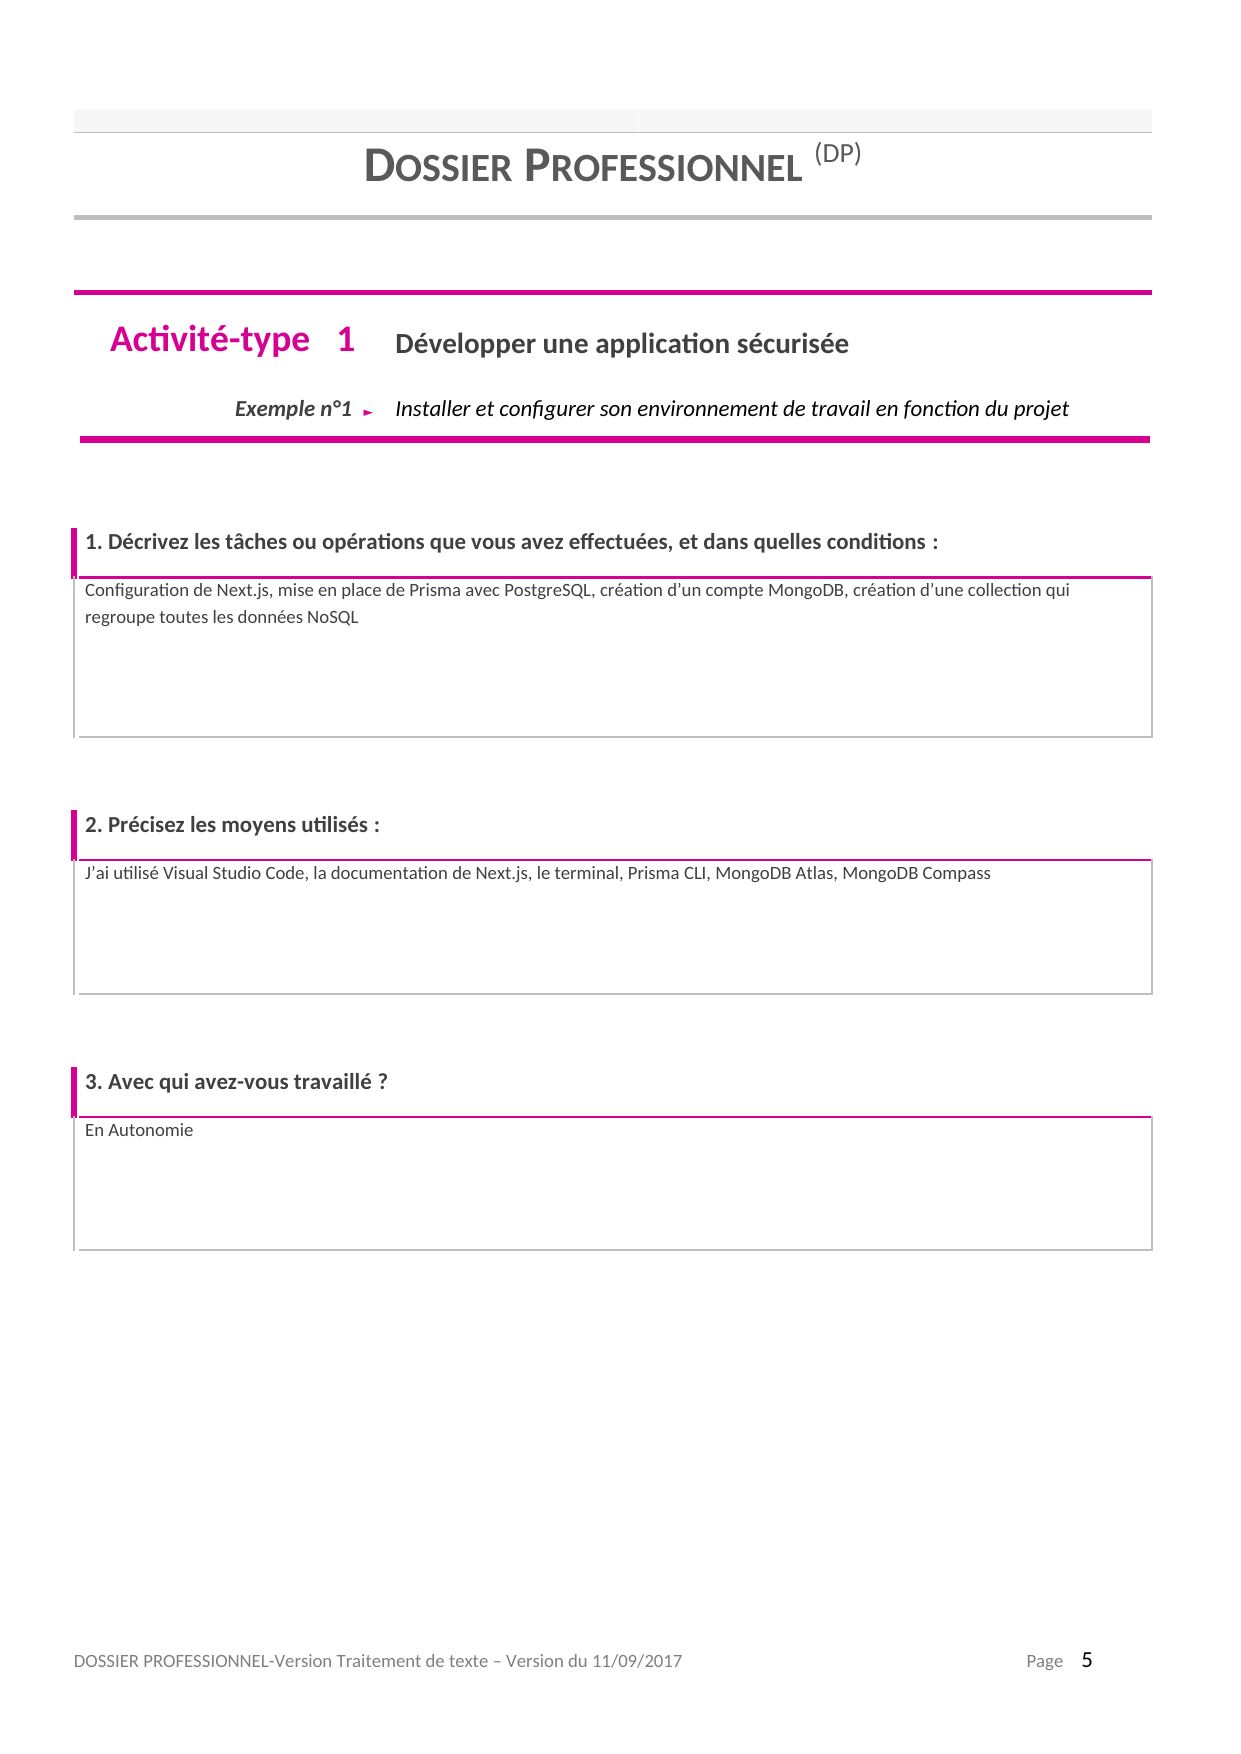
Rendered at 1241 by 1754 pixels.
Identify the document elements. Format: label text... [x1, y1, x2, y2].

table_cell Installer et configurer son environnement de travail en fonction du projet [384, 382, 1152, 436]
table_header 1 [325, 315, 384, 382]
table_cell [74, 436, 1152, 491]
table_cell [75, 905, 1151, 956]
table_cell [74, 1249, 1152, 1287]
table_cell Exemple n°1 ► [74, 382, 384, 436]
table_cell En Autonomie [75, 1116, 1151, 1162]
table_cell [75, 1213, 1151, 1249]
table_cell [74, 736, 1152, 774]
table_cell [74, 1031, 1152, 1067]
table_cell 1. Décrivez les tâches ou opérations que vous avez effectuées, et dans quelles conditions : [77, 528, 1152, 576]
table_cell Configuration de Next.js, mise en place de Prisma avec PostgreSQL, création d’un compte MongoDB, création d’une collection qui regroupe toutes les données NoSQL [75, 576, 1151, 648]
table_cell 3. Avec qui avez-vous travaillé ? [77, 1067, 1152, 1116]
table_cell [74, 993, 1152, 1031]
table_cell 2. Précisez les moyens utilisés : [77, 810, 1152, 859]
table_cell [75, 649, 1151, 700]
table_cell [75, 956, 1151, 993]
table_cell [75, 1162, 1151, 1213]
table_cell J’ai utilisé Visual Studio Code, la documentation de Next.js, le terminal, Prisma CLI, MongoDB Atlas, MongoDB Compass [75, 859, 1151, 905]
table_header Activité-type [74, 315, 325, 382]
table_cell [74, 774, 1152, 810]
table_cell [75, 700, 1151, 736]
table_header Développer une application sécurisée [384, 315, 1152, 382]
table_cell [74, 491, 1152, 527]
